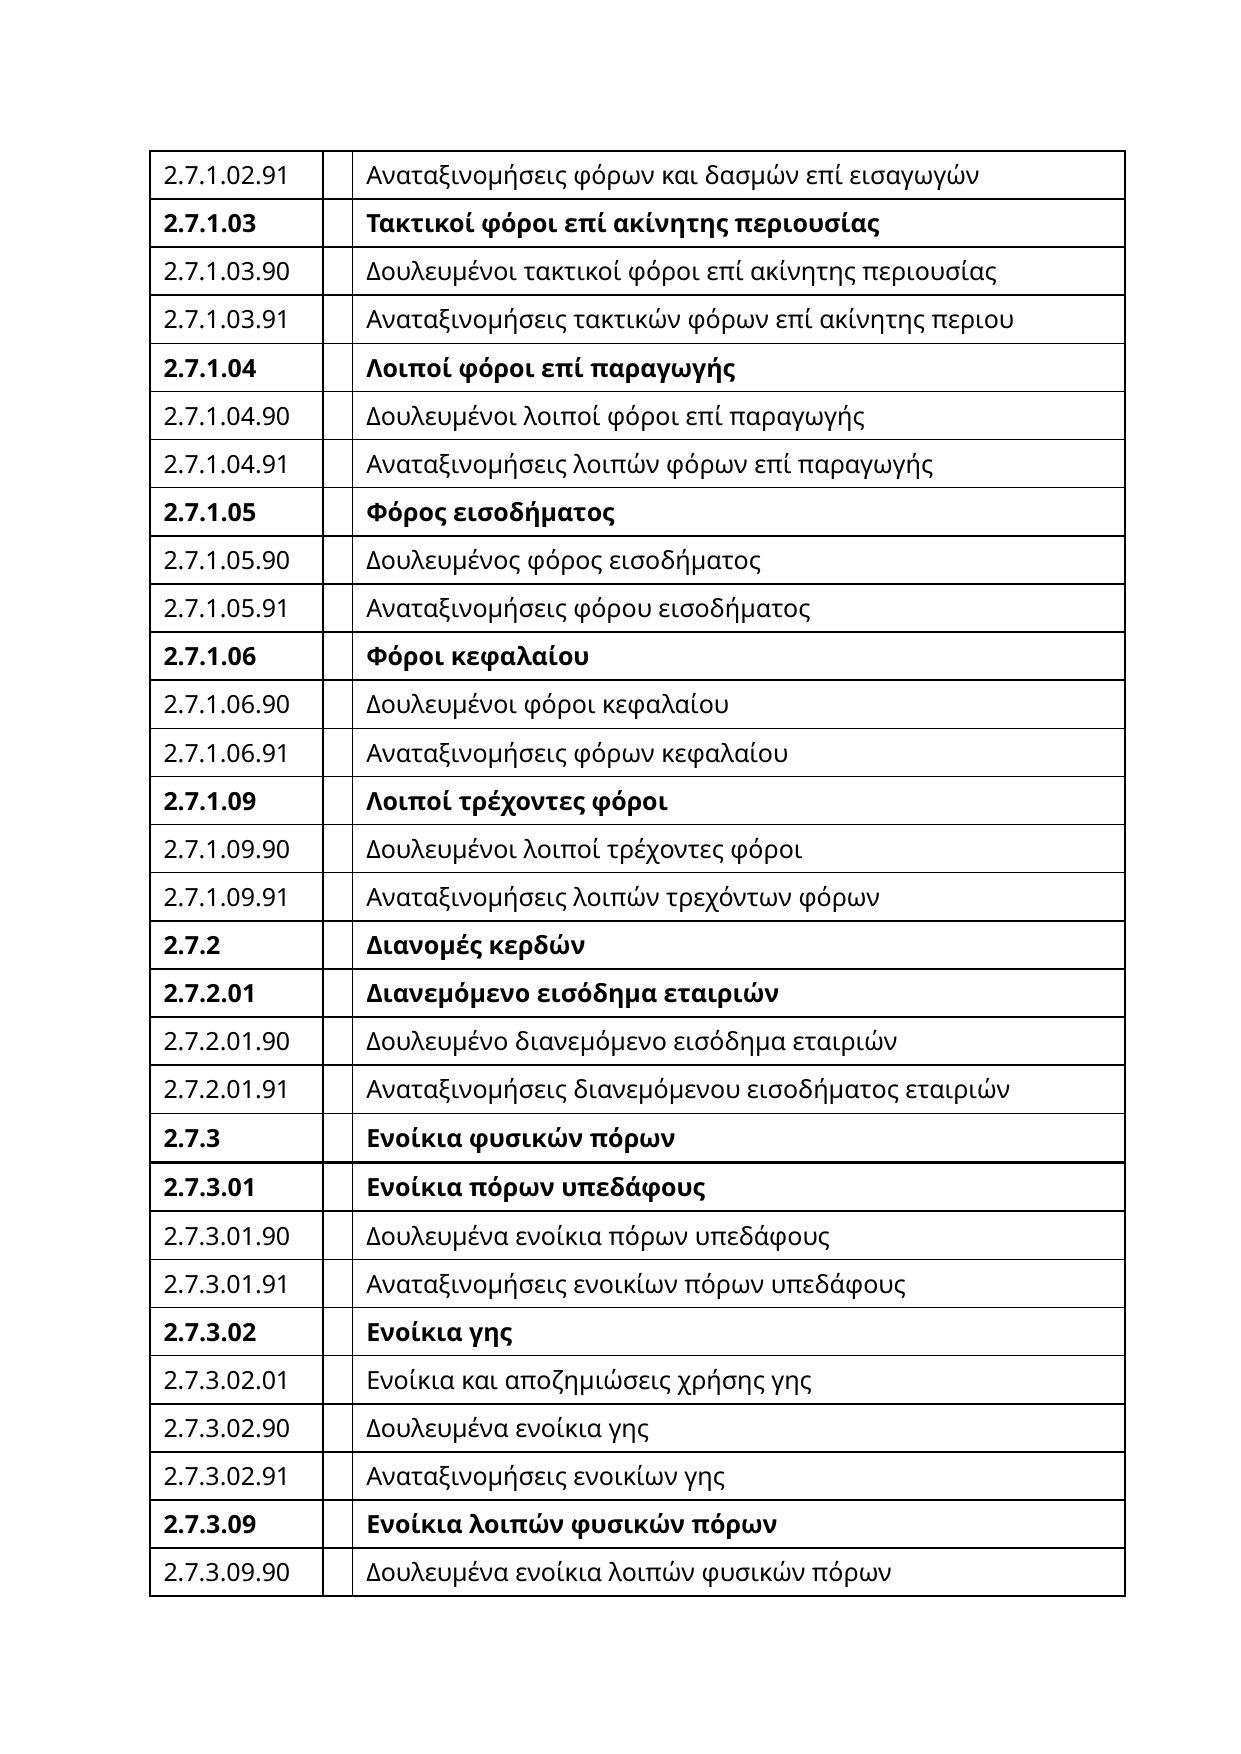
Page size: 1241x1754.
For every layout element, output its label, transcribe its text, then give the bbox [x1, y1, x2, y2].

table_cell Ενοίκια και αποζημιώσεις χρήσης γης [353, 1356, 1124, 1403]
table_cell [324, 585, 352, 631]
table_cell [324, 1018, 352, 1064]
table_cell 2.7.3.01.91 [151, 1260, 322, 1307]
table_cell Φόρος εισοδήματος [353, 488, 1124, 535]
table_cell [324, 1114, 352, 1161]
table_cell 2.7.2 [151, 922, 322, 968]
table_cell Αναταξινομήσεις ενοικίων γης [353, 1453, 1124, 1499]
table_cell 2.7.1.04.90 [151, 392, 322, 439]
table_cell Διανεμόμενο εισόδημα εταιριών [353, 970, 1124, 1016]
table_cell [324, 777, 352, 824]
table_cell 2.7.3.09 [151, 1501, 322, 1547]
table_cell [324, 1405, 352, 1451]
table_cell 2.7.1.05 [151, 488, 322, 535]
table_cell [324, 873, 352, 920]
table_cell 2.7.1.09.90 [151, 825, 322, 872]
table_cell 2.7.1.09.91 [151, 873, 322, 920]
table_cell [324, 152, 352, 198]
table_cell [324, 1212, 352, 1258]
table_cell 2.7.2.01 [151, 970, 322, 1016]
table_cell [324, 1549, 352, 1595]
table_cell [324, 344, 352, 391]
table_cell 2.7.1.06 [151, 633, 322, 679]
table_cell [324, 970, 352, 1016]
table_cell [324, 296, 352, 342]
table_cell 2.7.1.06.91 [151, 729, 322, 776]
table_cell [324, 825, 352, 872]
table_cell Δουλευμένοι λοιποί τρέχοντες φόροι [353, 825, 1124, 872]
table_header Ενοίκια πόρων υπεδάφους [353, 1164, 1124, 1210]
table_cell 2.7.1.04.91 [151, 440, 322, 487]
table_cell Δουλευμένοι φόροι κεφαλαίου [353, 681, 1124, 727]
table_cell [324, 922, 352, 968]
table_cell [324, 729, 352, 776]
table_cell 2.7.3.01.90 [151, 1212, 322, 1258]
table_cell Φόροι κεφαλαίου [353, 633, 1124, 679]
table_cell 2.7.1.05.91 [151, 585, 322, 631]
table_cell Δουλευμένα ενοίκια λοιπών φυσικών πόρων [353, 1549, 1124, 1595]
table_cell Δουλευμένα ενοίκια πόρων υπεδάφους [353, 1212, 1124, 1258]
table_cell [324, 488, 352, 535]
table_cell [324, 392, 352, 439]
table_cell [324, 633, 352, 679]
table_cell 2.7.1.09 [151, 777, 322, 824]
table_cell 2.7.3.02 [151, 1308, 322, 1355]
table_cell [324, 537, 352, 583]
table_cell 2.7.1.05.90 [151, 537, 322, 583]
table_cell [324, 200, 352, 246]
table_cell Αναταξινομήσεις φόρων και δασμών επί εισαγωγών [353, 152, 1124, 198]
table_cell Δουλευμένος φόρος εισοδήματος [353, 537, 1124, 583]
table_cell 2.7.3.02.91 [151, 1453, 322, 1499]
table_cell [324, 1356, 352, 1403]
table_cell 2.7.2.01.90 [151, 1018, 322, 1064]
table_cell [324, 248, 352, 294]
table_cell Δουλευμένοι λοιποί φόροι επί παραγωγής [353, 392, 1124, 439]
table_cell [324, 1501, 352, 1547]
table_cell 2.7.3.02.01 [151, 1356, 322, 1403]
table_cell 2.7.1.02.91 [151, 152, 322, 198]
table_cell [324, 1308, 352, 1355]
table_cell 2.7.1.04 [151, 344, 322, 391]
table_cell Δουλευμένοι τακτικοί φόροι επί ακίνητης περιουσίας [353, 248, 1124, 294]
table_cell Ενοίκια γης [353, 1308, 1124, 1355]
table_cell 2.7.3.09.90 [151, 1549, 322, 1595]
table_cell [324, 681, 352, 727]
table_cell Δουλευμένα ενοίκια γης [353, 1405, 1124, 1451]
table_cell [324, 1260, 352, 1307]
table_cell Ενοίκια λοιπών φυσικών πόρων [353, 1501, 1124, 1547]
table_cell Αναταξινομήσεις φόρων κεφαλαίου [353, 729, 1124, 776]
table_cell Τακτικοί φόροι επί ακίνητης περιουσίας [353, 200, 1124, 246]
table_cell 2.7.1.03 [151, 200, 322, 246]
table_cell 2.7.1.06.90 [151, 681, 322, 727]
table_cell [324, 1453, 352, 1499]
table_cell 2.7.1.03.90 [151, 248, 322, 294]
table_cell Δουλευμένο διανεμόμενο εισόδημα εταιριών [353, 1018, 1124, 1064]
table_header [324, 1164, 352, 1210]
table_cell [324, 440, 352, 487]
table_cell 2.7.3.02.90 [151, 1405, 322, 1451]
table_cell Αναταξινομήσεις τακτικών φόρων επί ακίνητης περιου [353, 296, 1124, 342]
table_cell Ενοίκια φυσικών πόρων [353, 1114, 1124, 1161]
table_cell 2.7.3 [151, 1114, 322, 1161]
table_cell Διανομές κερδών [353, 922, 1124, 968]
table_cell Λοιποί τρέχοντες φόροι [353, 777, 1124, 824]
table_cell Αναταξινομήσεις λοιπών φόρων επί παραγωγής [353, 440, 1124, 487]
table_cell 2.7.1.03.91 [151, 296, 322, 342]
table_cell Αναταξινομήσεις διανεμόμενου εισοδήματος εταιριών [353, 1066, 1124, 1112]
table_cell [324, 1066, 352, 1112]
table_cell 2.7.2.01.91 [151, 1066, 322, 1112]
table_cell Αναταξινομήσεις φόρου εισοδήματος [353, 585, 1124, 631]
table_header 2.7.3.01 [151, 1164, 322, 1210]
table_cell Αναταξινομήσεις ενοικίων πόρων υπεδάφους [353, 1260, 1124, 1307]
table_cell Λοιποί φόροι επί παραγωγής [353, 344, 1124, 391]
table_cell Αναταξινομήσεις λοιπών τρεχόντων φόρων [353, 873, 1124, 920]
